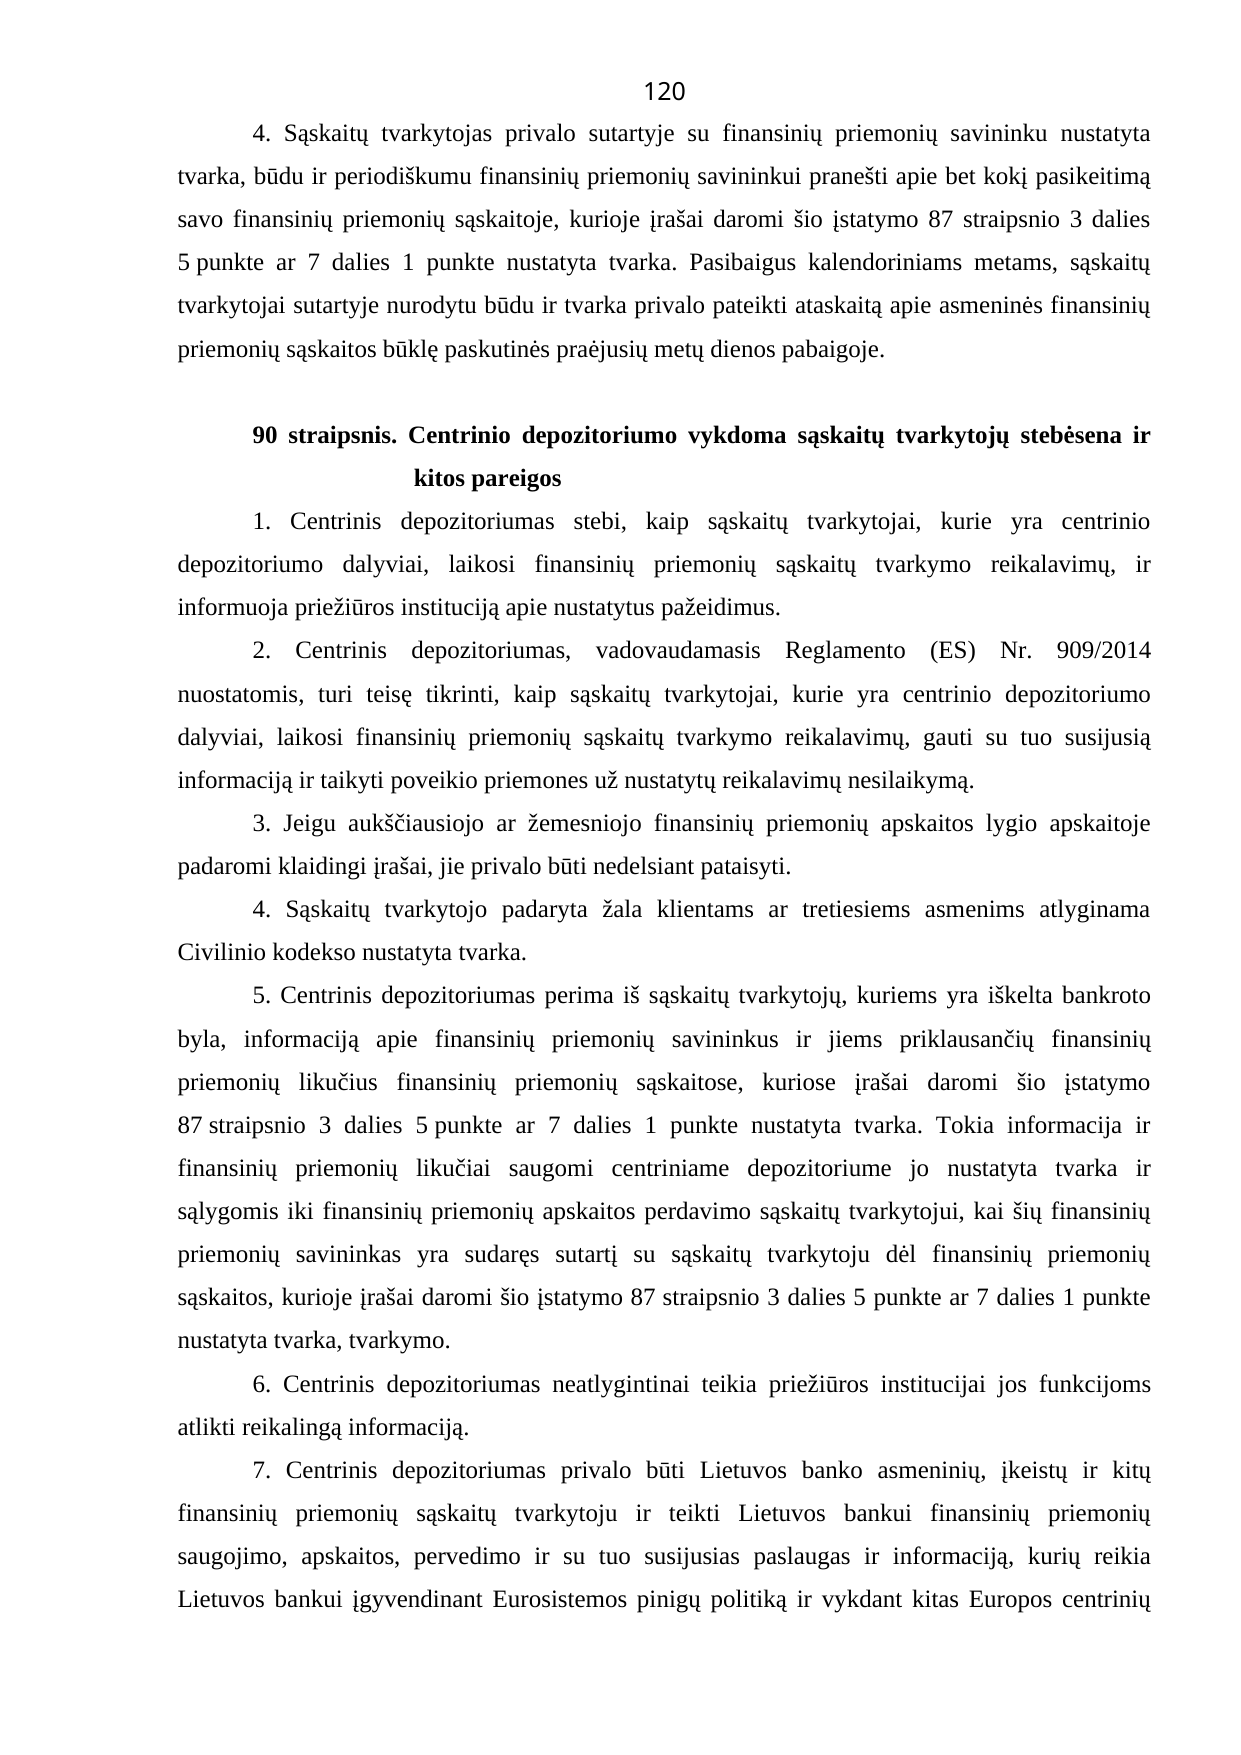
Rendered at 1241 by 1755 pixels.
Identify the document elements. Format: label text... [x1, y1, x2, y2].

text 90 straipsnis. Centrinio depozitoriumo vykdoma sąskaitų tvarkytojų stebėsena ir kitos pareigos [252, 420, 1152, 492]
text 5. Centrinis depozitoriumas perima iš sąskaitų tvarkytojų, kuriems yra iškelta bankroto byla, informaciją apie finansinių priemonių savininkus ir jiems priklausančių finansinių priemonių likučius finansinių priemonių sąskaitose, kuriose įrašai daromi šio įstatymo 87 straipsnio 3 dalies 5 punkte ar 7 dalies 1 punkte nustatyta tvarka. Tokia informacija ir finansinių priemonių likučiai saugomi centriniame depozitoriume jo nustatyta tvarka ir sąlygomis iki finansinių priemonių apskaitos perdavimo sąskaitų tvarkytojui, kai šių finansinių priemonių savininkas yra sudaręs sutartį su sąskaitų tvarkytoju dėl finansinių priemonių sąskaitos, kurioje įrašai daromi šio įstatymo 87 straipsnio 3 dalies 5 punkte ar 7 dalies 1 punkte nustatyta tvarka, tvarkymo. [177, 981, 1152, 1354]
text 4. Sąskaitų tvarkytojas privalo sutartyje su finansinių priemonių savininku nustatyta tvarka, būdu ir periodiškumu finansinių priemonių savininkui pranešti apie bet kokį pasikeitimą savo finansinių priemonių sąskaitoje, kurioje įrašai daromi šio įstatymo 87 straipsnio 3 dalies 5 punkte ar 7 dalies 1 punkte nustatyta tvarka. Pasibaigus kalendoriniams metams, sąskaitų tvarkytojai sutartyje nurodytu būdu ir tvarka privalo pateikti ataskaitą apie asmeninės finansinių priemonių sąskaitos būklę paskutinės praėjusių metų dienos pabaigoje. [177, 118, 1152, 362]
text 2. Centrinis depozitoriumas, vadovaudamasis Reglamento (ES) Nr. 909/2014 nuostatomis, turi teisę tikrinti, kaip sąskaitų tvarkytojai, kurie yra centrinio depozitoriumo dalyviai, laikosi finansinių priemonių sąskaitų tvarkymo reikalavimų, gauti su tuo susijusią informaciją ir taikyti poveikio priemones už nustatytų reikalavimų nesilaikymą. [177, 636, 1152, 794]
text 4. Sąskaitų tvarkytojo padaryta žala klientams ar tretiesiems asmenims atlyginama Civilinio kodekso nustatyta tvarka. [177, 894, 1152, 966]
text 3. Jeigu aukščiausiojo ar žemesniojo finansinių priemonių apskaitos lygio apskaitoje padaromi klaidingi įrašai, jie privalo būti nedelsiant pataisyti. [177, 808, 1152, 880]
text 6. Centrinis depozitoriumas neatlygintinai teikia priežiūros institucijai jos funkcijoms atlikti reikalingą informaciją. [177, 1369, 1152, 1441]
text 1. Centrinis depozitoriumas stebi, kaip sąskaitų tvarkytojai, kurie yra centrinio depozitoriumo dalyviai, laikosi finansinių priemonių sąskaitų tvarkymo reikalavimų, ir informuoja priežiūros instituciją apie nustatytus pažeidimus. [177, 506, 1152, 621]
text 7. Centrinis depozitoriumas privalo būti Lietuvos banko asmeninių, įkeistų ir kitų finansinių priemonių sąskaitų tvarkytoju ir teikti Lietuvos bankui finansinių priemonių saugojimo, apskaitos, pervedimo ir su tuo susijusias paslaugas ir informaciją, kurių reikia Lietuvos bankui įgyvendinant Eurosistemos pinigų politiką ir vykdant kitas Europos centrinių [177, 1455, 1152, 1613]
